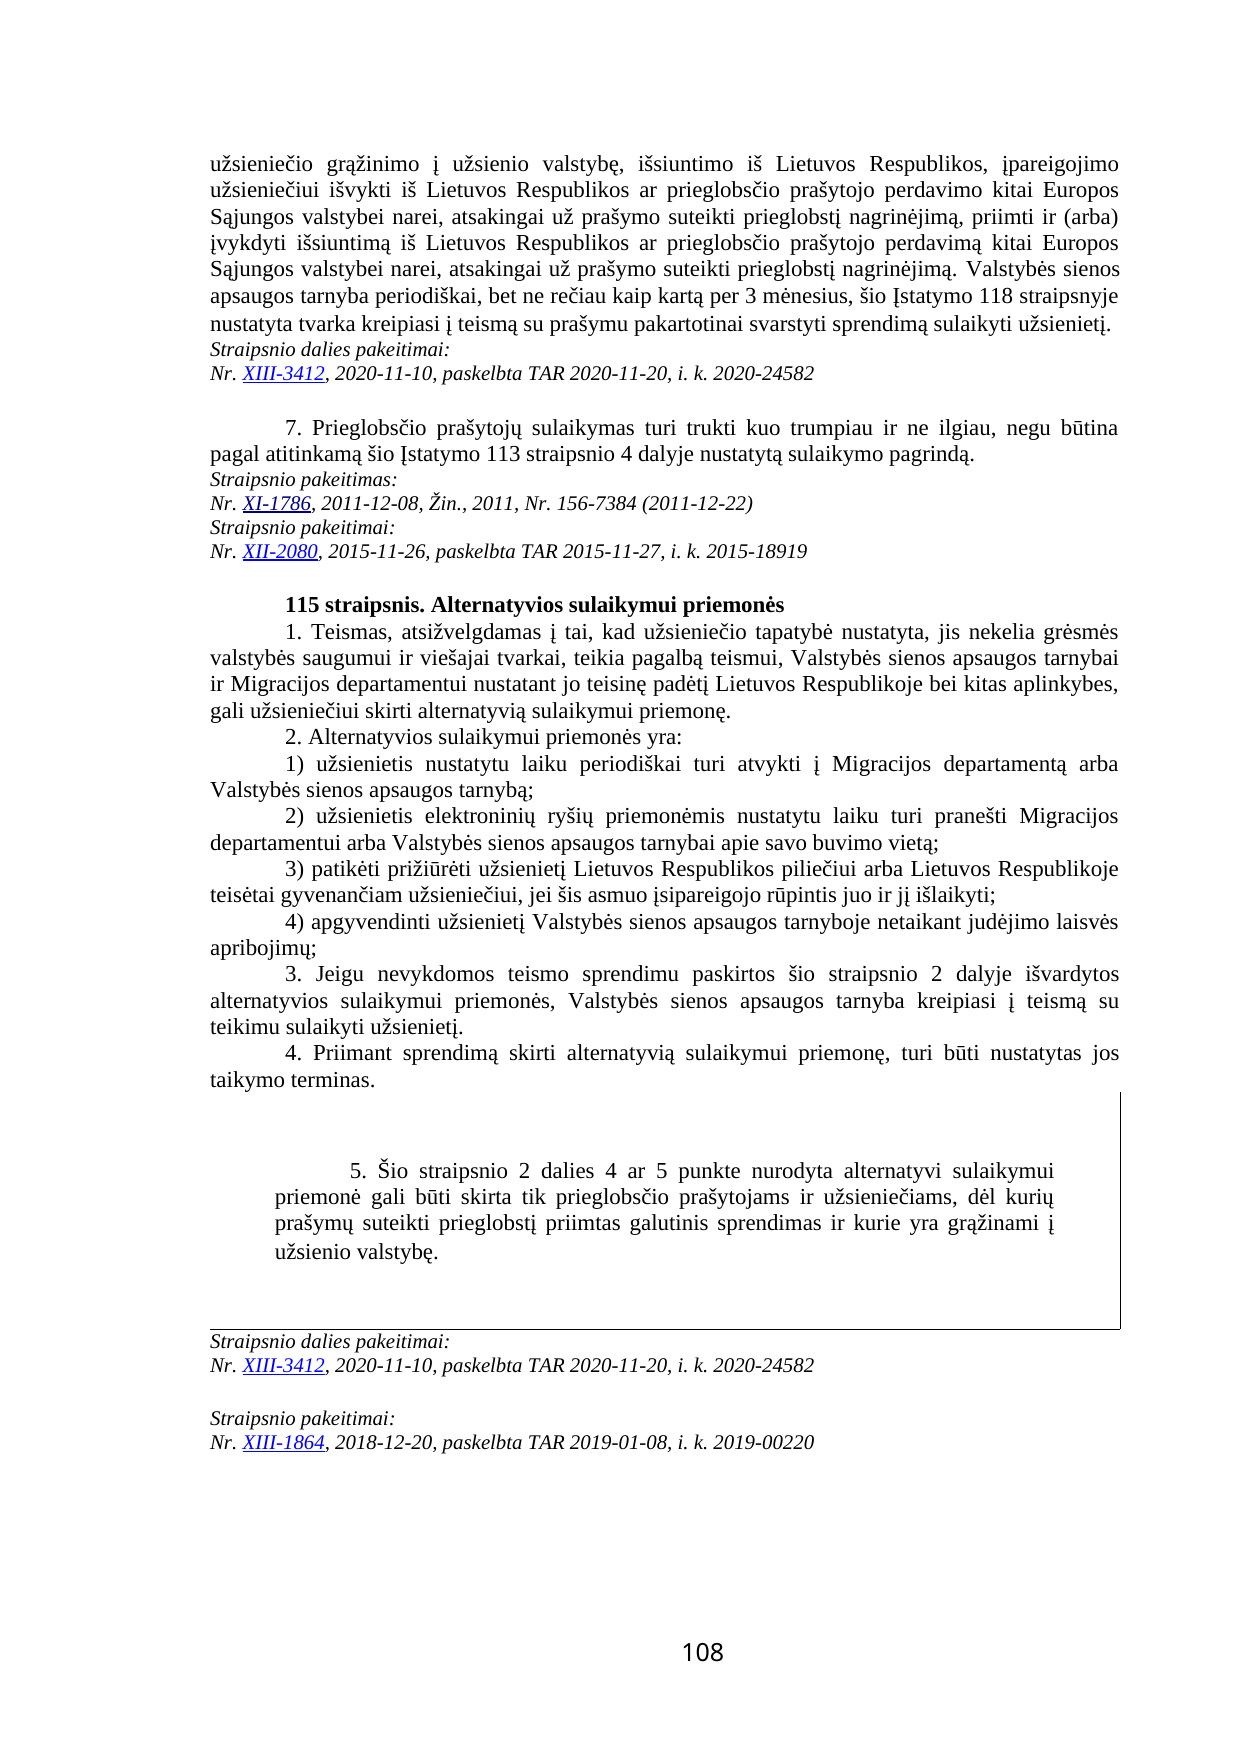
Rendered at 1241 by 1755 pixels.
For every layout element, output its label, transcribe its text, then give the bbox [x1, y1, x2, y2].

text Straipsnio pakeitimai: [210, 514, 1120, 539]
text Nr. XIII-1864, 2018-12-20, paskelbta TAR 2019-01-08, i. k. 2019-00220 [210, 1430, 1120, 1454]
text Nr. XIII-3412, 2020-11-10, paskelbta TAR 2020-11-20, i. k. 2020-24582 [210, 361, 1120, 385]
text Straipsnio pakeitimai: [210, 1406, 1120, 1430]
text 1) užsienietis nustatytu laiku periodiškai turi atvykti į Migracijos departamentą arba Valstybės sienos apsaugos tarnybą; [210, 749, 1120, 802]
text Straipsnio dalies pakeitimai: [210, 337, 1120, 361]
text 3) patikėti prižiūrėti užsienietį Lietuvos Respublikos piliečiui arba Lietuvos Respublikoje teisėtai gyvenančiam užsieniečiui, jei šis asmuo įsipareigojo rūpintis juo ir jį išlaikyti; [210, 855, 1120, 908]
text Nr. XI-1786, 2011-12-08, Žin., 2011, Nr. 156-7384 (2011-12-22) [210, 491, 1120, 514]
text Straipsnio pakeitimas: [210, 466, 1120, 491]
text užsieniečio grąžinimo į užsienio valstybę, išsiuntimo iš Lietuvos Respublikos, įpareigojimo užsieniečiui išvykti iš Lietuvos Respublikos ar prieglobsčio prašytojo perdavimo kitai Europos Sąjungos valstybei narei, atsakingai už prašymo suteikti prieglobstį nagrinėjimą, priimti ir (arba) įvykdyti išsiuntimą iš Lietuvos Respublikos ar prieglobsčio prašytojo perdavimą kitai Europos Sąjungos valstybei narei, atsakingai už prašymo suteikti prieglobstį nagrinėjimą. Valstybės sienos apsaugos tarnyba periodiškai, bet ne rečiau kaip kartą per 3 mėnesius, šio Įstatymo 118 straipsnyje nustatyta tvarka kreipiasi į teismą su prašymu pakartotinai svarstyti sprendimą sulaikyti užsienietį. [210, 150, 1120, 337]
text Straipsnio dalies pakeitimai: [210, 1329, 1120, 1353]
text 3. Jeigu nevykdomos teismo sprendimu paskirtos šio straipsnio 2 dalyje išvardytos alternatyvios sulaikymui priemonės, Valstybės sienos apsaugos tarnyba kreipiasi į teismą su teikimu sulaikyti užsienietį. [210, 960, 1120, 1039]
text 2) užsienietis elektroninių ryšių priemonėmis nustatytu laiku turi pranešti Migracijos departamentui arba Valstybės sienos apsaugos tarnybai apie savo buvimo vietą; [210, 802, 1120, 855]
text 1. Teismas, atsižvelgdamas į tai, kad užsieniečio tapatybė nustatyta, jis nekelia grėsmės valstybės saugumui ir viešajai tvarkai, teikia pagalbą teismui, Valstybės sienos apsaugos tarnybai ir Migracijos departamentui nustatant jo teisinę padėtį Lietuvos Respublikoje bei kitas aplinkybes, gali užsieniečiui skirti alternatyvią sulaikymui priemonę. [210, 618, 1120, 723]
text 7. Prieglobsčio prašytojų sulaikymas turi trukti kuo trumpiau ir ne ilgiau, negu būtina pagal atitinkamą šio Įstatymo 113 straipsnio 4 dalyje nustatytą sulaikymo pagrindą. [210, 414, 1120, 466]
text Nr. XIII-3412, 2020-11-10, paskelbta TAR 2020-11-20, i. k. 2020-24582 [210, 1353, 1120, 1377]
text 115 straipsnis. Alternatyvios sulaikymui priemonės [210, 591, 1120, 618]
text 2. Alternatyvios sulaikymui priemonės yra: [210, 723, 1120, 749]
text Nr. XII-2080, 2015-11-26, paskelbta TAR 2015-11-27, i. k. 2015-18919 [210, 539, 1120, 563]
text 4. Priimant sprendimą skirti alternatyvią sulaikymui priemonę, turi būti nustatytas jos taikymo terminas. [210, 1039, 1120, 1092]
text 4) apgyvendinti užsienietį Valstybės sienos apsaugos tarnyboje netaikant judėjimo laisvės apribojimų; [210, 908, 1120, 960]
text 5. Šio straipsnio 2 dalies 4 ar 5 punkte nurodyta alternatyvi sulaikymui priemonė gali būti skirta tik prieglobsčio prašytojams ir užsieniečiams, dėl kurių prašymų suteikti prieglobstį priimtas galutinis sprendimas ir kurie yra grąžinami į užsienio valstybę. [210, 1092, 1120, 1329]
